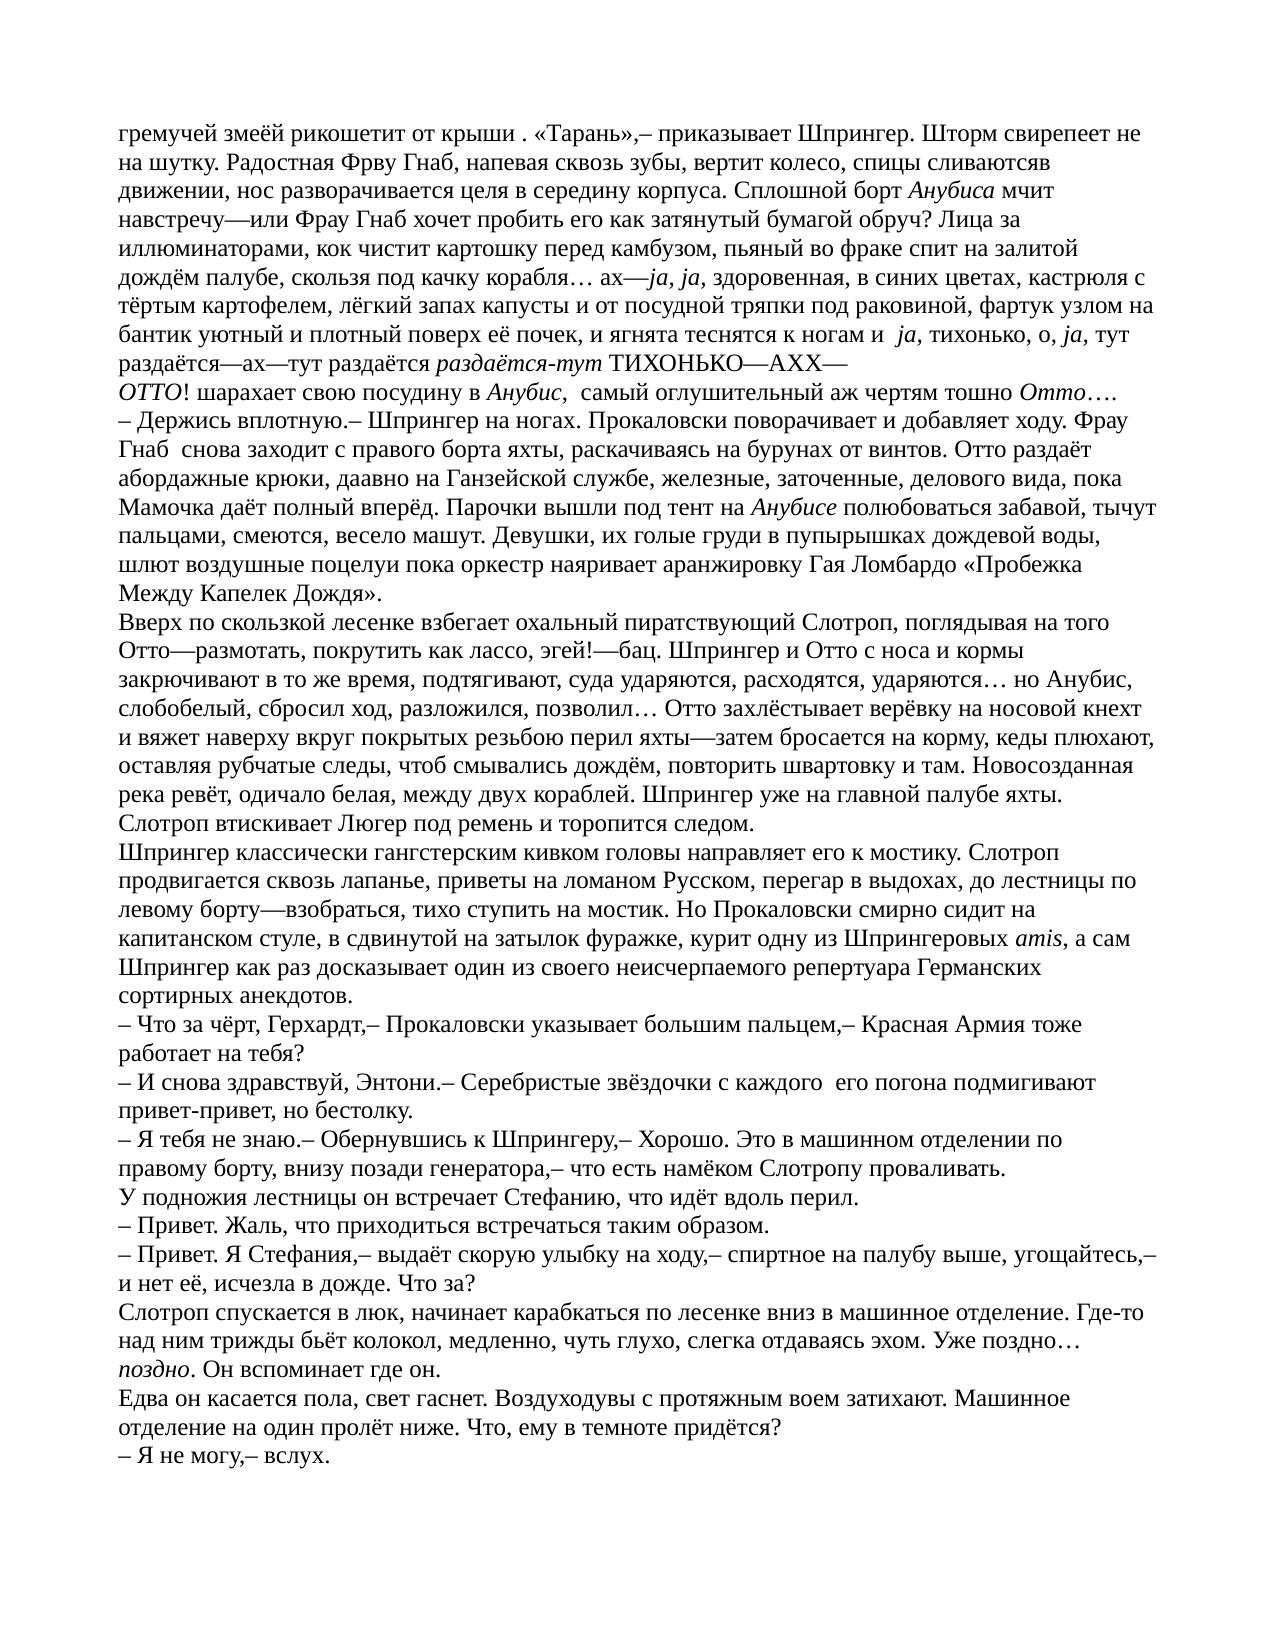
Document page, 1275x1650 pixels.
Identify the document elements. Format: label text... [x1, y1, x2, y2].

text – Что за чёрт, Герхардт,– Прокаловски указывает большим пальцем,– Красная Армия тоже работает на тебя? [118, 1009, 1157, 1067]
text – Держись вплотную.– Шпрингер на ногах. Прокаловски поворачивает и добавляет ходу. Фрау Гнаб снова заходит с правого борта яхты, раскачиваясь на бурунах от винтов. Отто раздаёт абордажные крюки, даавно на Ганзейской службе, железные, заточенные, делового вида, пока Мамочка даёт полный вперёд. Парочки вышли под тент на Анубисе полюбоваться забавой, тычут пальцами, смеются, весело машут. Девушки, их голые груди в пупырышках дождевой воды, шлют воздушные поцелуи пока оркестр наяривает аранжировку Гая Ломбардо «Пробежка Между Капелек Дождя». [118, 406, 1157, 607]
text – Привет. Я Стефания,– выдаёт скорую улыбку на ходу,– спиртное на палубу выше, угощайтесь,– и нет её, исчезла в дожде. Что за? [118, 1239, 1157, 1297]
text – Я тебя не знаю.– Обернувшись к Шпрингеру,– Хорошо. Это в машинном отделении по правому борту, внизу позади генератора,– что есть намёком Слотропу проваливать. [118, 1124, 1157, 1182]
text У подножия лестницы он встречает Стефанию, что идёт вдоль перил. [118, 1182, 1157, 1211]
text – Привет. Жаль, что приходиться встречаться таким образом. [118, 1211, 1157, 1239]
text – Я не могу,– вслух. [118, 1441, 1157, 1469]
text – И снова здравствуй, Энтони.– Серебристые звёздочки с каждого его погона подмигивают привет-привет, но бестолку. [118, 1067, 1157, 1124]
text ОТТО! шарахает свою посудину в Анубис, самый оглушительный аж чертям тошно Отто…. [118, 377, 1157, 406]
text Шпрингер классически гангстерским кивком головы направляет его к мостику. Слотроп продвигается сквозь лапанье, приветы на ломаном Русском, перегар в выдохах, до лестницы по левому борту—взобраться, тихо ступить на мостик. Но Прокаловски смирно сидит на капитанском стуле, в сдвинутой на затылок фуражке, курит одну из Шпрингеровых amis, а сам Шпрингер как раз досказывает один из своего неисчерпаемого репертуара Германских сортирных анекдотов. [118, 837, 1157, 1009]
text Слотроп спускается в люк, начинает карабкаться по лесенке вниз в машинное отделение. Где-то над ним трижды бьёт колокол, медленно, чуть глухо, слегка отдаваясь эхом. Уже поздно… поздно. Он вспоминает где он. [118, 1297, 1157, 1383]
text Вверх по скользкой лесенке взбегает охальный пиратствующий Слотроп, поглядывая на того Отто—размотать, покрутить как лассо, эгей!—бац. Шпрингер и Отто с носа и кормы закрючивают в то же время, подтягивают, суда ударяются, расходятся, ударяются… но Анубис, слобобелый, сбросил ход, разложился, позволил… Отто захлёстывает верёвку на носовой кнехт и вяжет наверху вкруг покрытых резьбою перил яхты—затем бросается на корму, кеды плюхают, оставляя рубчатые следы, чтоб смывались дождём, повторить швартовку и там. Новосозданная река ревёт, одичало белая, между двух кораблей. Шпрингер уже на главной палубе яхты. Слотроп втискивает Люгер под ремень и торопится следом. [118, 607, 1157, 837]
text Едва он касается пола, свет гаснет. Воздуходувы с протяжным воем затихают. Машинное отделение на один пролёт ниже. Что, ему в темноте придётся? [118, 1383, 1157, 1441]
text гремучей змеёй рикошетит от крыши . «Тарань»,– приказывает Шпрингер. Шторм свирепеет не на шутку. Радостная Фрву Гнаб, напевая сквозь зубы, вертит колесо, спицы сливаютсяв движении, нос разворачивается целя в середину корпуса. Сплошной борт Анубиса мчит навстречу—или Фрау Гнаб хочет пробить его как затянутый бумагой обруч? Лица за иллюминаторами, кок чистит картошку перед камбузом, пьяный во фраке спит на залитой дождём палубе, скользя под качку корабля… ах—ja, ja, здоровенная, в синих цветах, кастрюля с тёртым картофелем, лёгкий запах капусты и от посудной тряпки под раковиной, фартук узлом на бантик уютный и плотный поверх её почек, и ягнята теснятся к ногам и ja, тихонько, о, ja, тут раздаётся—ах—тут раздаётся раздаётся-тут ТИХОНЬКО—АХХ— [118, 118, 1157, 377]
